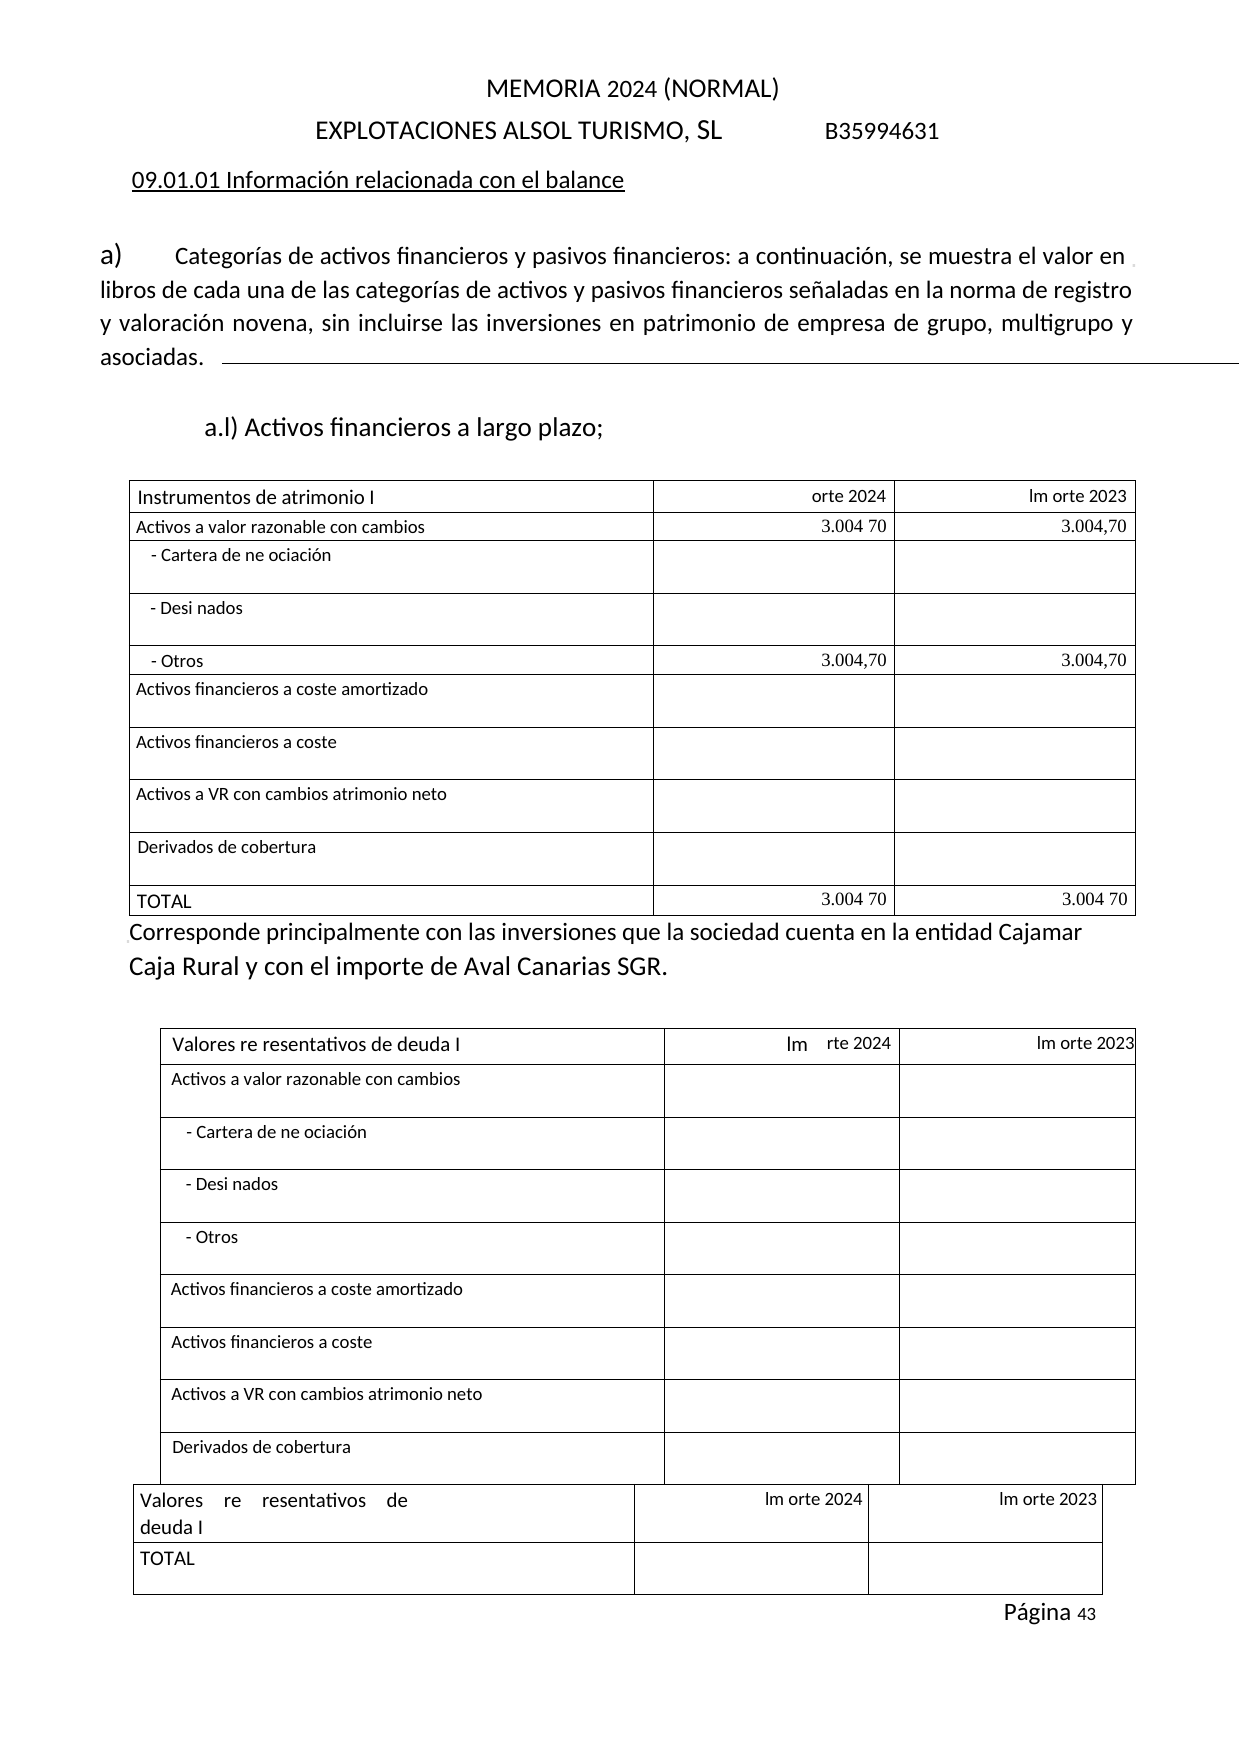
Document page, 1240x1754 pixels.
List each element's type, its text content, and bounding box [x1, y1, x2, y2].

table_cell 3.004 70 [895, 886, 1135, 915]
table_cell [900, 1065, 1135, 1116]
table_cell [138, 1326, 160, 1379]
table_cell Valores re resentativos de deuda I [134, 1485, 409, 1542]
table_cell [665, 1065, 820, 1116]
table_cell - Desi nados [161, 1170, 664, 1221]
text Caja Rural y con el importe de Aval Canarias SGR. [129, 949, 1136, 982]
table_cell Activos financieros a coste [130, 728, 653, 779]
table_cell [820, 1380, 899, 1431]
table_cell [900, 1223, 1135, 1274]
table_cell TOTAL [134, 1543, 409, 1594]
text Corresponde principalmente con las inversiones que la sociedad cuenta en la entidad Cajamar [127, 916, 1135, 946]
table_cell - Otros [130, 646, 653, 674]
table_cell - Cartera de ne ociación [161, 1118, 664, 1169]
table_cell Activos a valor razonable con cambios [161, 1065, 664, 1116]
table_header rte 2024 [820, 1029, 899, 1064]
table_cell [133, 1116, 138, 1169]
table_cell [129, 1542, 133, 1594]
subtitle 09.01.01 Información relacionada con el balance [132, 164, 1153, 195]
table_cell [654, 833, 894, 884]
table_cell [138, 1379, 160, 1431]
table_cell [665, 1328, 820, 1379]
table_cell [129, 1116, 133, 1169]
table_cell [820, 1223, 899, 1274]
table_cell [129, 1326, 133, 1379]
table_cell [129, 1064, 133, 1116]
table_cell [129, 1274, 133, 1326]
table_cell [129, 1169, 133, 1221]
table_cell [665, 1170, 820, 1221]
table_cell [1107, 1542, 1136, 1594]
table_cell [895, 833, 1135, 884]
table_cell - Cartera de ne ociación [130, 541, 653, 592]
table_cell [138, 1431, 160, 1484]
table_cell [895, 675, 1135, 726]
list Categorías de activos financieros y pasivos financieros: a continuación, se muestra el valor en libros de cada una de las categorías de activos y pasivos financieros señaladas en la norma de registro y valoración novena, sin incluirse las inversiones en patrimonio de empresa de grupo, multigrupo y asociadas. [100, 236, 1135, 371]
table_cell [895, 594, 1135, 645]
table_cell [900, 1170, 1135, 1221]
table_cell Activos a VR con cambios atrimonio neto [161, 1380, 664, 1431]
table_cell [820, 1275, 899, 1326]
table_cell [654, 728, 894, 779]
table_header orte 2024 [654, 481, 894, 511]
table_cell [654, 541, 894, 592]
table_cell 3.004,70 [895, 646, 1135, 674]
text a.l) Activos financieros a largo plazo; [204, 410, 1136, 443]
table_cell [665, 1118, 820, 1169]
table_header [138, 1028, 160, 1064]
table_cell [665, 1223, 820, 1274]
table_cell [1107, 1485, 1136, 1542]
table_cell [133, 1064, 138, 1116]
table_cell [1103, 1542, 1107, 1594]
table_cell [138, 1274, 160, 1326]
table_cell 3.004 70 [654, 886, 894, 915]
table_cell [900, 1328, 1135, 1379]
table_cell Activos financieros a coste amortizado [130, 675, 653, 726]
table_header [129, 1028, 133, 1064]
table_cell [409, 1543, 634, 1594]
table_cell 3.004 70 [654, 513, 894, 540]
table_cell [665, 1275, 820, 1326]
table_cell - Otros [161, 1223, 664, 1274]
table_cell [409, 1485, 634, 1542]
table_cell [138, 1221, 160, 1274]
table_header [133, 1028, 138, 1064]
table_cell [138, 1064, 160, 1116]
table_cell [900, 1433, 1135, 1484]
table_cell Activos a valor razonable con cambios [130, 513, 653, 540]
table_cell [133, 1379, 138, 1431]
table_header Instrumentos de atrimonio I [130, 481, 653, 511]
table_cell [635, 1543, 868, 1594]
table_cell [895, 541, 1135, 592]
table_cell [900, 1118, 1135, 1169]
table_cell [129, 1431, 133, 1484]
table_cell [665, 1433, 820, 1484]
table_header Valores re resentativos de deuda I [161, 1029, 664, 1064]
table_cell [900, 1275, 1135, 1326]
table_cell [654, 594, 894, 645]
table_cell [129, 1379, 133, 1431]
table_cell [133, 1326, 138, 1379]
table_cell [900, 1380, 1135, 1431]
table_cell [654, 780, 894, 832]
table_cell [820, 1170, 899, 1221]
table_header lm orte 2023 [900, 1029, 1135, 1064]
table_cell [133, 1431, 138, 1484]
table_cell [133, 1169, 138, 1221]
table_cell Activos financieros a coste [161, 1328, 664, 1379]
table_cell [895, 728, 1135, 779]
table_cell [129, 1484, 133, 1542]
table_cell TOTAL [130, 886, 653, 915]
table_header lm orte 2023 [895, 481, 1135, 511]
table_cell Derivados de cobertura [161, 1433, 664, 1484]
table_cell [820, 1328, 899, 1379]
table_cell lm orte 2023 [869, 1485, 1102, 1542]
table_cell [654, 675, 894, 726]
table_cell [138, 1116, 160, 1169]
table_cell 3.004,70 [895, 513, 1135, 540]
table_cell [820, 1433, 899, 1484]
table_cell [129, 1221, 133, 1274]
table_cell Activos a VR con cambios atrimonio neto [130, 780, 653, 832]
table_cell [869, 1543, 1102, 1594]
table_cell [133, 1221, 138, 1274]
table_cell [133, 1274, 138, 1326]
table_cell [665, 1380, 820, 1431]
table_cell Activos financieros a coste amortizado [161, 1275, 664, 1326]
table_cell - Desi nados [130, 594, 653, 645]
table_cell [820, 1065, 899, 1116]
table_cell [895, 780, 1135, 832]
table_header lm [665, 1029, 820, 1064]
table_cell [820, 1118, 899, 1169]
table_cell lm orte 2024 [635, 1485, 868, 1542]
table_cell Derivados de cobertura [130, 833, 653, 884]
table_cell [1103, 1485, 1107, 1542]
table_cell 3.004,70 [654, 646, 894, 674]
table_cell [138, 1169, 160, 1221]
